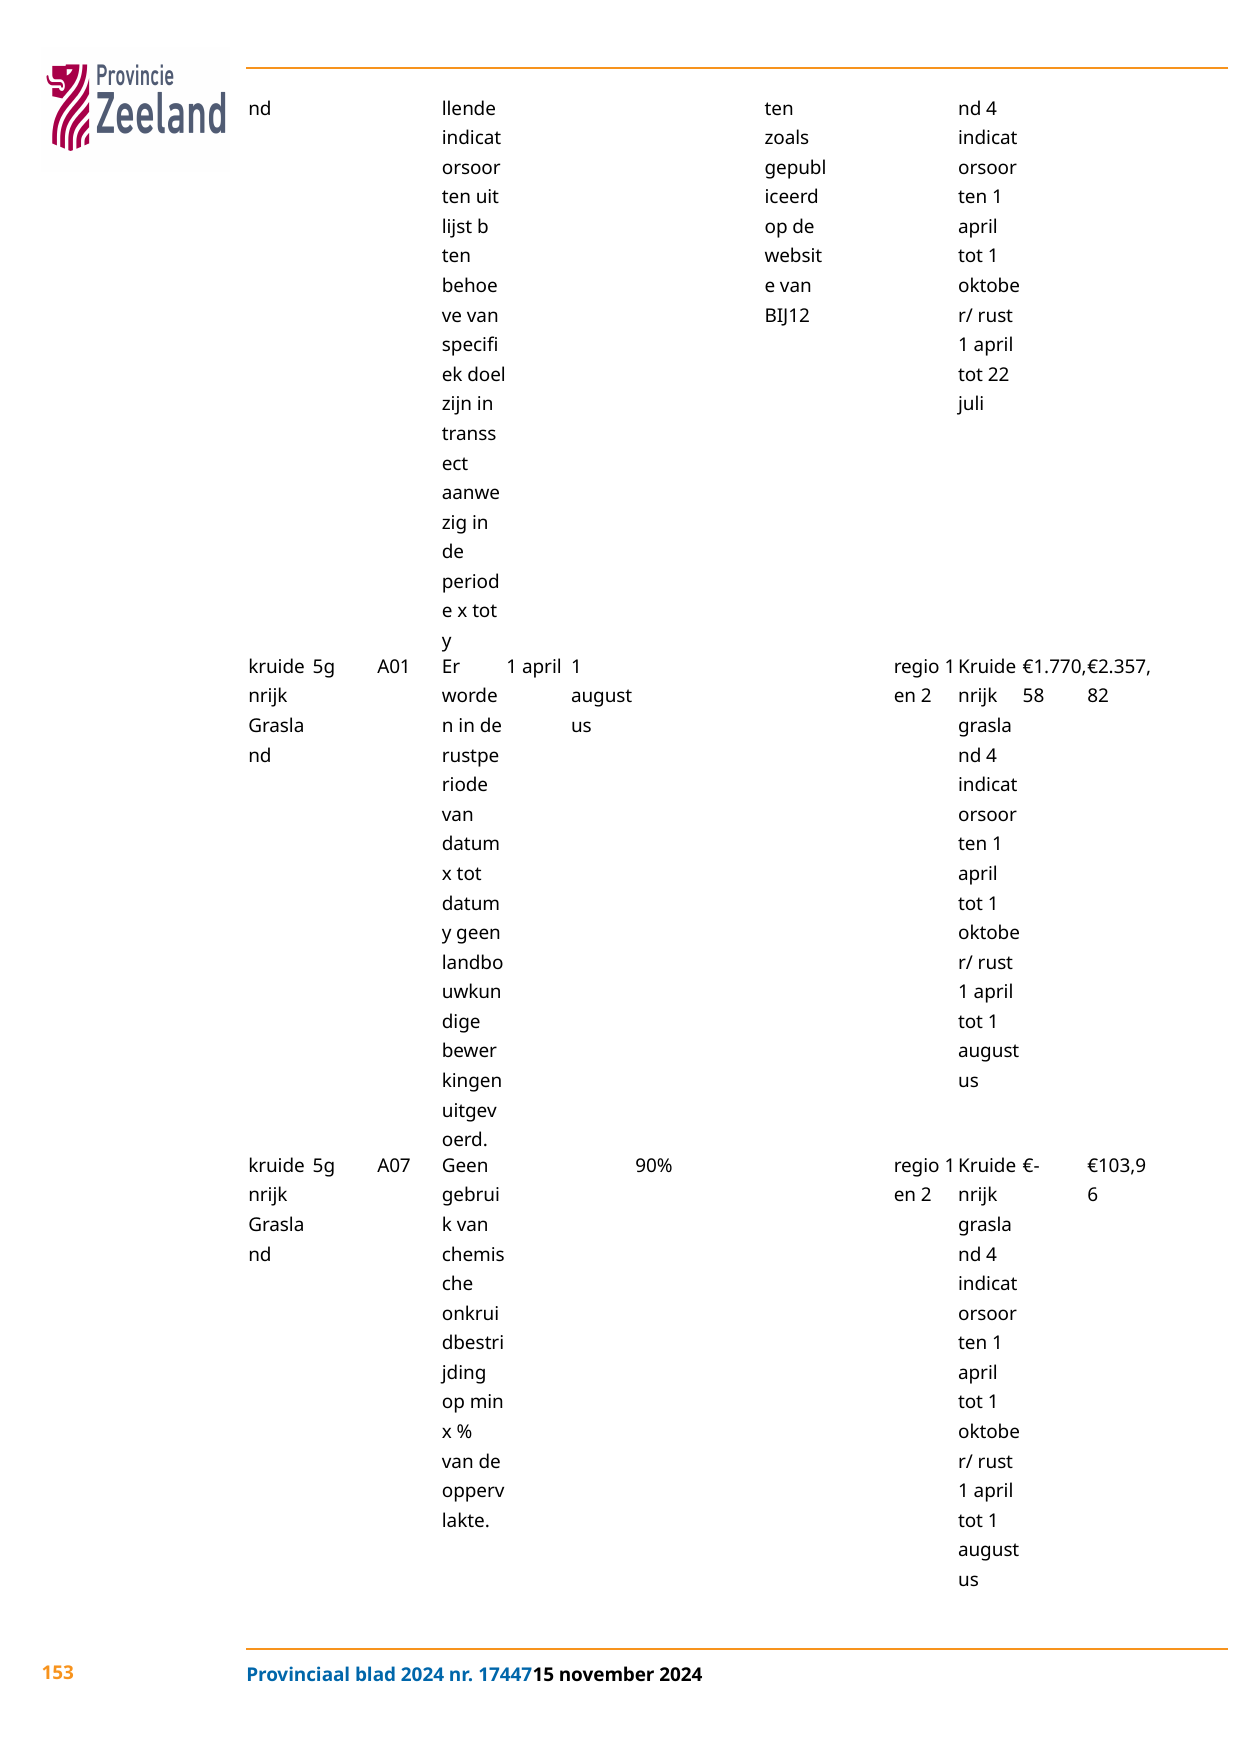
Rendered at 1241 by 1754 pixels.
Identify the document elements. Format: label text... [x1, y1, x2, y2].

table_cell kruidenrijk Grasland [248, 653, 312, 1152]
table_cell [571, 95, 635, 653]
table_cell A01 [377, 653, 442, 1152]
table_cell 90% [635, 1152, 700, 1592]
picture [41, 47, 231, 172]
table_cell [700, 653, 764, 1152]
table_cell €2.357,82 [1087, 653, 1152, 1152]
table_cell Kruidenrijk grasland 4 indicatorsoorten 1 april tot 1 oktober/ rust 1 april tot 1 augustus [958, 1152, 1022, 1592]
table_cell llende indicatorsoorten uit lijst b ten behoeve van specifiek doel zijn in transsect aanwezig in de periode x tot y [442, 95, 506, 653]
table_cell nd [248, 95, 312, 653]
table_cell [764, 653, 829, 1152]
table_cell [571, 1152, 635, 1592]
table_cell 1 april [506, 653, 571, 1152]
table_cell [829, 95, 893, 653]
table_cell 5g [313, 653, 377, 1152]
table_cell nd 4 indicatorsoorten 1 april tot 1 oktober/ rust 1 april tot 22 juli [958, 95, 1022, 653]
table_cell [313, 95, 377, 653]
table_cell [506, 95, 571, 653]
table_cell [635, 95, 700, 653]
table_cell [894, 95, 958, 653]
table_cell [829, 653, 893, 1152]
table_cell [829, 1152, 893, 1592]
table_cell [700, 1152, 764, 1592]
table_cell €103,96 [1087, 1152, 1152, 1592]
table_cell ten zoals gepubliceerd op de website van BIJ12 [764, 95, 829, 653]
table_cell €- [1023, 1152, 1087, 1592]
table_cell €1.770,58 [1023, 653, 1087, 1152]
table_cell Geen gebruik van chemische onkruidbestrijding op min x % van de oppervlakte. [442, 1152, 506, 1592]
table_cell Er worden in de rustperiode van datum x tot datum y geen landbouwkundige bewerkingen uitgevoerd. [442, 653, 506, 1152]
table_cell [1023, 95, 1087, 653]
table_cell [764, 1152, 829, 1592]
table_cell [377, 95, 442, 653]
table_cell kruidenrijk Grasland [248, 1152, 312, 1592]
table_cell [700, 95, 764, 653]
table_cell regio 1 en 2 [894, 1152, 958, 1592]
table_cell [1087, 95, 1152, 653]
table_cell Kruidenrijk grasland 4 indicatorsoorten 1 april tot 1 oktober/ rust 1 april tot 1 augustus [958, 653, 1022, 1152]
table_cell A07 [377, 1152, 442, 1592]
table_cell 5g [313, 1152, 377, 1592]
table_cell [506, 1152, 571, 1592]
table_cell regio 1 en 2 [894, 653, 958, 1152]
table_cell [635, 653, 700, 1152]
table_cell 1 augustus [571, 653, 635, 1152]
